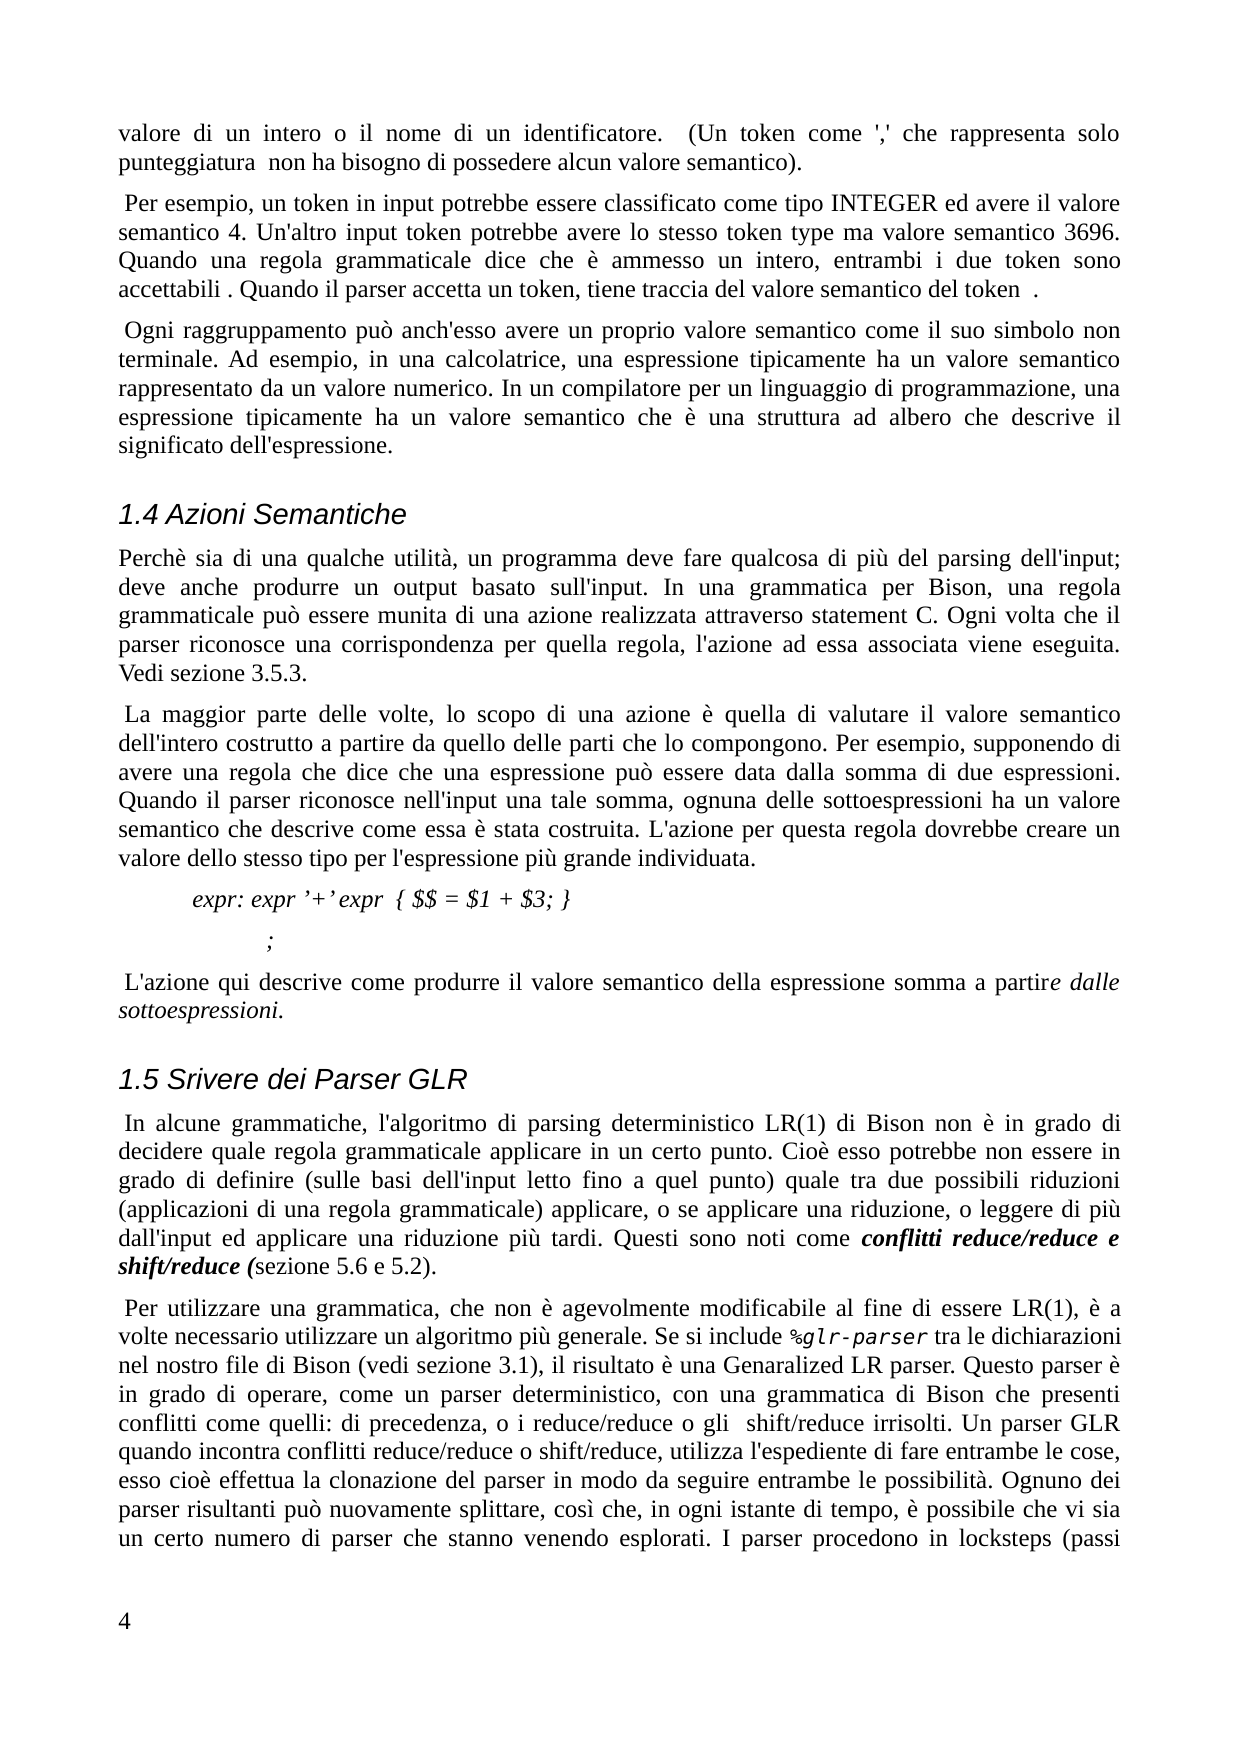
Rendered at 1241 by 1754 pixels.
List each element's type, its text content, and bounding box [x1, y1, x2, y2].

text In alcune grammatiche, l'algoritmo di parsing deterministico LR(1) di Bison non è in grado di decidere quale regola grammaticale applicare in un certo punto. Cioè esso potrebbe non essere in grado di definire (sulle basi dell'input letto fino a quel punto) quale tra due possibili riduzioni (applicazioni di una regola grammaticale) applicare, o se applicare una riduzione, o leggere di più dall'input ed applicare una riduzione più tardi. Questi sono noti come conflitti reduce/reduce e shift/reduce (sezione 5.6 e 5.2). [118, 1108, 1122, 1280]
text Per utilizzare una grammatica, che non è agevolmente modificabile al fine di essere LR(1), è a volte necessario utilizzare un algoritmo più generale. Se si include %glr-parser tra le dichiarazioni nel nostro file di Bison (vedi sezione 3.1), il risultato è una Genaralized LR parser. Questo parser è in grado di operare, come un parser deterministico, con una grammatica di Bison che presenti conflitti come quelli: di precedenza, o i reduce/reduce o gli shift/reduce irrisolti. Un parser GLR quando incontra conflitti reduce/reduce o shift/reduce, utilizza l'espediente di fare entrambe le cose, esso cioè effettua la clonazione del parser in modo da seguire entrambe le possibilità. Ognuno dei parser risultanti può nuovamente splittare, così che, in ogni istante di tempo, è possibile che vi sia un certo numero di parser che stanno venendo esplorati. I parser procedono in locksteps (passi [118, 1293, 1122, 1551]
text valore di un intero o il nome di un identificatore. (Un token come ',' che rappresenta solo punteggiatura non ha bisogno di possedere alcun valore semantico). [118, 118, 1122, 176]
text expr: expr ’+’ expr { $$ = $1 + $3; } [118, 884, 1122, 913]
text La maggior parte delle volte, lo scopo di una azione è quella di valutare il valore semantico dell'intero costrutto a partire da quello delle parti che lo compongono. Per esempio, supponendo di avere una regola che dice che una espressione può essere data dalla somma di due espressioni. Quando il parser riconosce nell'input una tale somma, ognuna delle sottoespressioni ha un valore semantico che descrive come essa è stata costruita. L'azione per questa regola dovrebbe creare un valore dello stesso tipo per l'espressione più grande individuata. [118, 699, 1122, 872]
subtitle 1.5 Srivere dei Parser GLR [118, 1062, 1122, 1095]
text L'azione qui descrive come produrre il valore semantico della espressione somma a partire dalle sottoespressioni. [118, 967, 1122, 1024]
text Per esempio, un token in input potrebbe essere classificato come tipo INTEGER ed avere il valore semantico 4. Un'altro input token potrebbe avere lo stesso token type ma valore semantico 3696. Quando una regola grammaticale dice che è ammesso un intero, entrambi i due token sono accettabili . Quando il parser accetta un token, tiene traccia del valore semantico del token . [118, 188, 1122, 303]
subtitle 1.4 Azioni Semantiche [118, 497, 1122, 530]
text Perchè sia di una qualche utilità, un programma deve fare qualcosa di più del parsing dell'input; deve anche produrre un output basato sull'input. In una grammatica per Bison, una regola grammaticale può essere munita di una azione realizzata attraverso statement C. Ogni volta che il parser riconosce una corrispondenza per quella regola, l'azione ad essa associata viene eseguita. Vedi sezione 3.5.3. [118, 543, 1122, 687]
text Ogni raggruppamento può anch'esso avere un proprio valore semantico come il suo simbolo non terminale. Ad esempio, in una calcolatrice, una espressione tipicamente ha un valore semantico rappresentato da un valore numerico. In un compilatore per un linguaggio di programmazione, una espressione tipicamente ha un valore semantico che è una struttura ad albero che descrive il significato dell'espressione. [118, 316, 1122, 459]
text ; [118, 925, 1122, 954]
